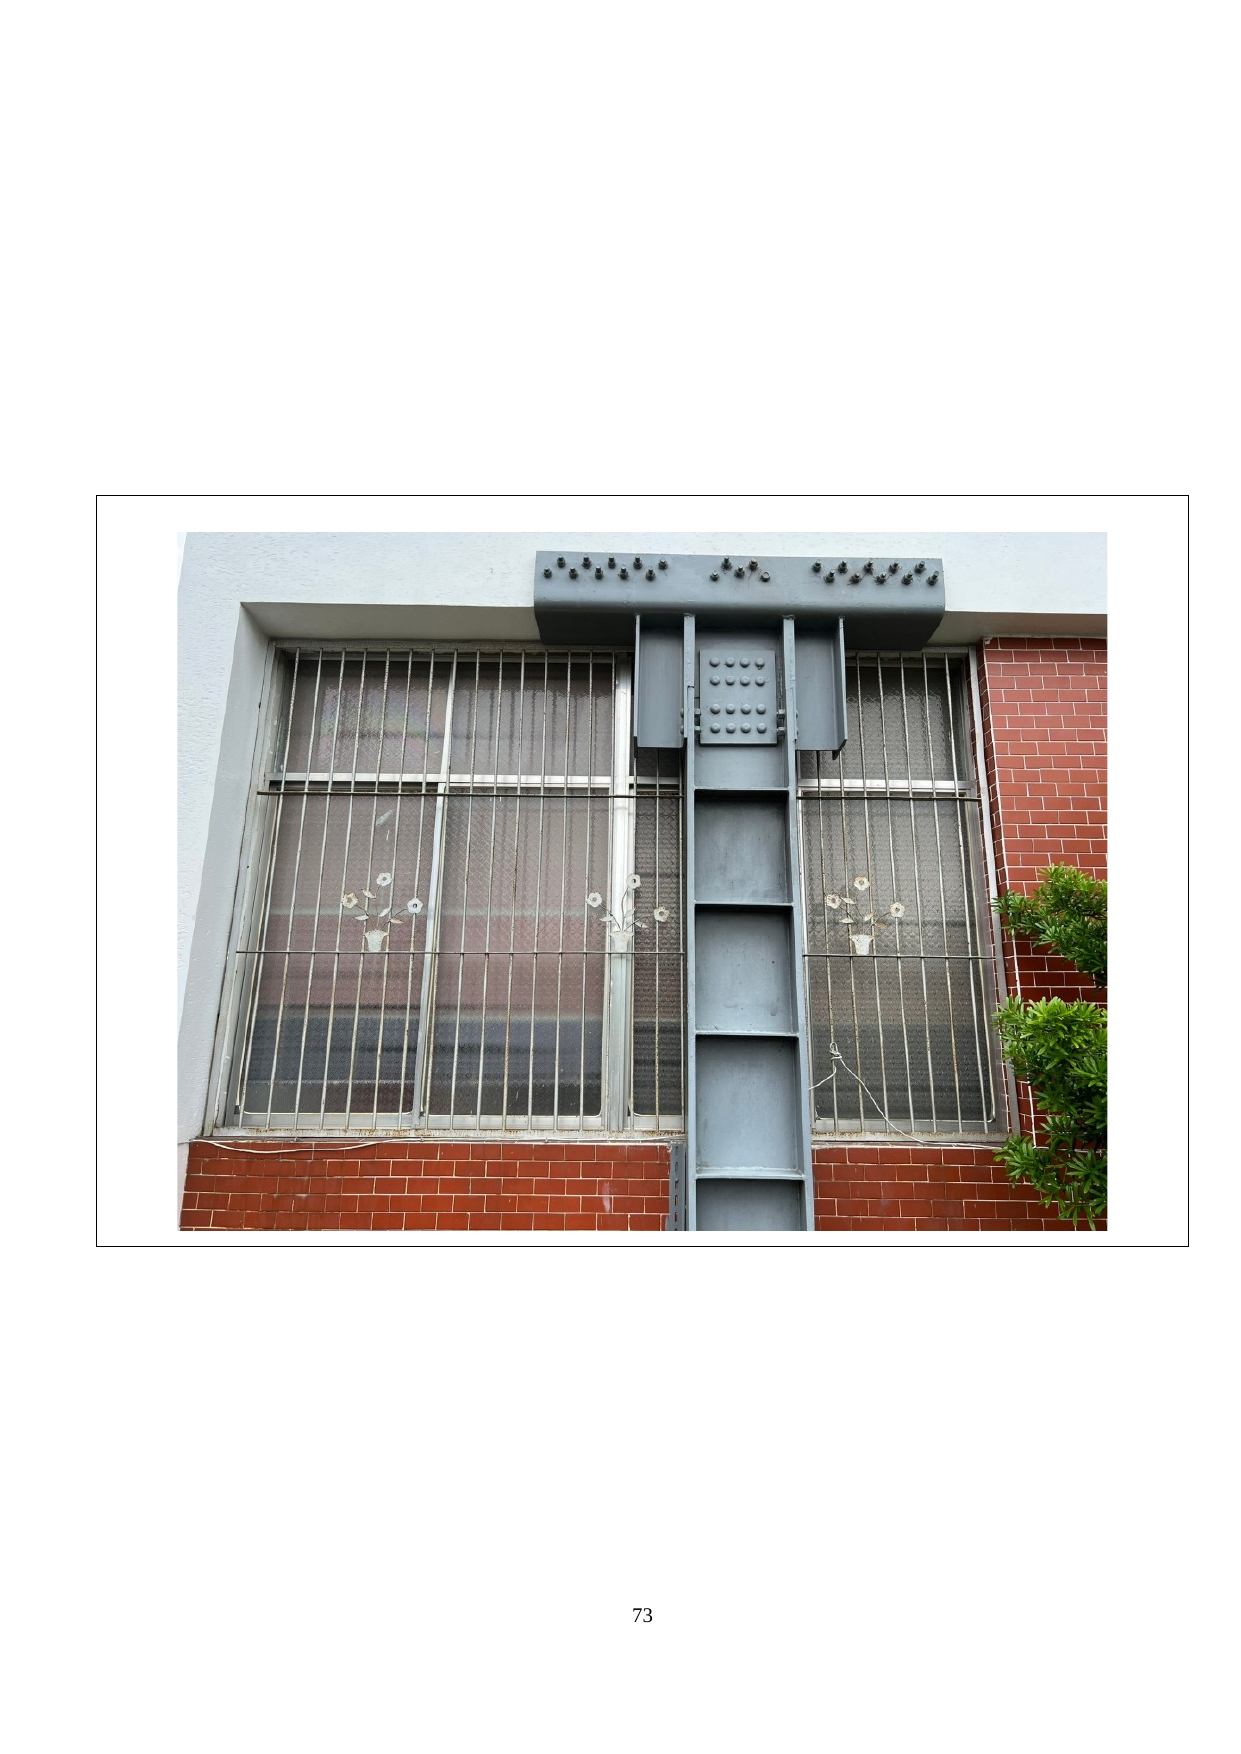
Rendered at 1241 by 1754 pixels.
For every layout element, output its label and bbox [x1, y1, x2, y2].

table_cell [97, 496, 1188, 1246]
